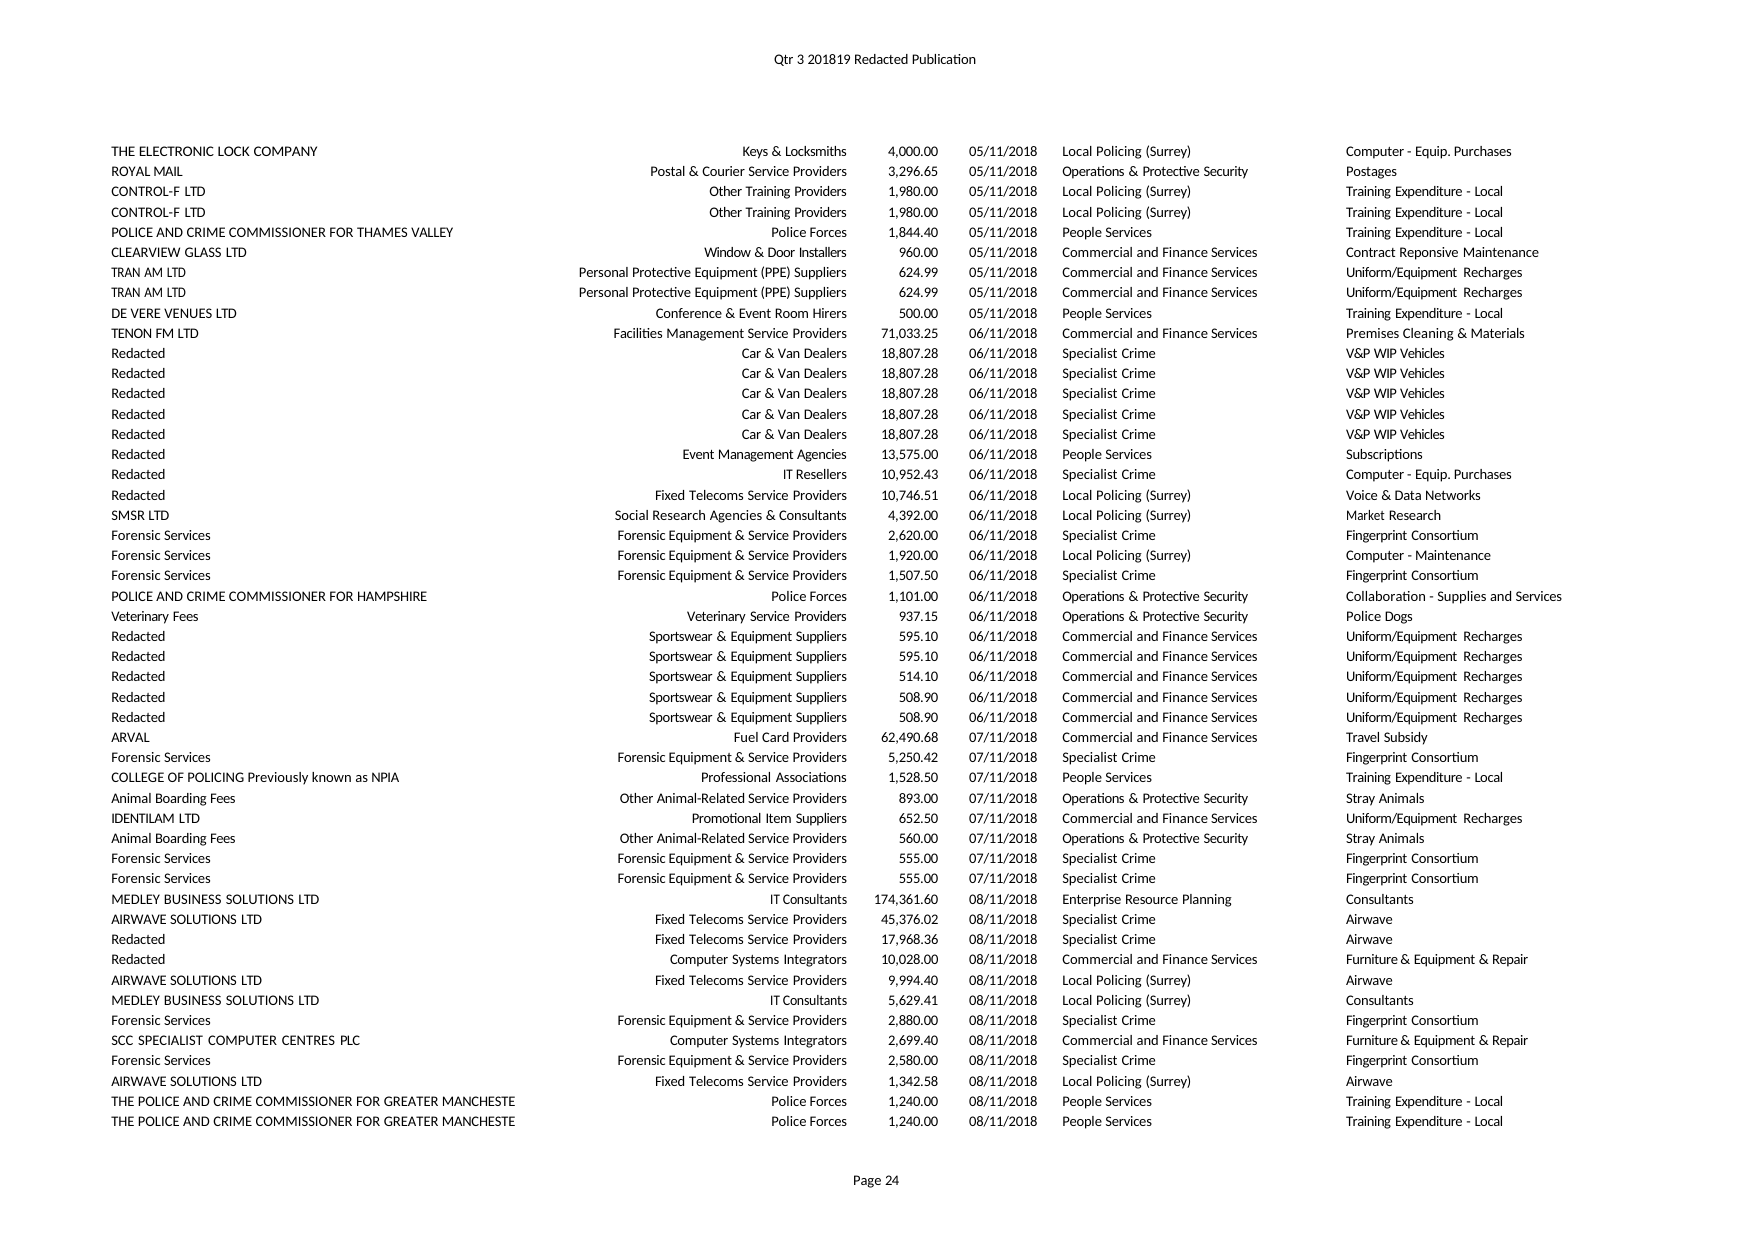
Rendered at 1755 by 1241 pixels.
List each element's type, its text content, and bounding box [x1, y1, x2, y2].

table_cell Specialist Crime [1050, 1051, 1304, 1071]
table_cell Police Forces [546, 223, 859, 243]
table_cell Fixed Telecoms Service Providers [546, 910, 859, 930]
table_cell Local Policing (Surrey) [1050, 546, 1304, 566]
table_cell Specialist Crime [1050, 1011, 1304, 1031]
table_cell 174,361.60 [859, 889, 953, 909]
table_cell 06/11/2018 [954, 364, 1050, 384]
table_cell 05/11/2018 [954, 223, 1050, 243]
table_cell TRAN AM LTD [106, 283, 546, 303]
table_cell Redacted [106, 930, 546, 950]
table_cell 595.10 [859, 647, 953, 667]
table_cell Voice & Data Networks [1304, 485, 1569, 505]
table_cell Forensic Equipment & Service Providers [546, 849, 859, 869]
table_cell Subscriptions [1304, 445, 1569, 465]
table_header THE ELECTRONIC LOCK COMPANY [106, 143, 546, 162]
table_cell Training Expenditure - Local [1304, 1091, 1569, 1112]
table_cell Commercial and Finance Services [1050, 950, 1304, 970]
table_cell Local Policing (Surrey) [1050, 970, 1304, 990]
table_cell Airwave [1304, 910, 1569, 930]
table_cell Car & Van Dealers [546, 384, 859, 404]
table_cell CONTROL-F LTD [106, 182, 546, 202]
table_cell Commercial and Finance Services [1050, 263, 1304, 283]
table_cell 960.00 [859, 243, 953, 263]
table_cell 08/11/2018 [954, 889, 1050, 909]
table_cell Airwave [1304, 970, 1569, 990]
table_cell 06/11/2018 [954, 566, 1050, 586]
table_cell Specialist Crime [1050, 566, 1304, 586]
table_cell Commercial and Finance Services [1050, 1031, 1304, 1051]
table_cell Police Dogs [1304, 606, 1569, 627]
table_cell 555.00 [859, 869, 953, 889]
table_cell Car & Van Dealers [546, 404, 859, 424]
table_cell Uniform/Equipment Recharges [1304, 647, 1569, 667]
table_cell Commercial and Finance Services [1050, 324, 1304, 344]
table_cell Sportswear & Equipment Suppliers [546, 687, 859, 707]
table_cell POLICE AND CRIME COMMISSIONER FOR THAMES VALLEY [106, 223, 546, 243]
table_cell 3,296.65 [859, 162, 953, 182]
table_header 4,000.00 [859, 143, 953, 162]
table_cell Forensic Equipment & Service Providers [546, 1011, 859, 1031]
table_cell SCC SPECIALIST COMPUTER CENTRES PLC [106, 1031, 546, 1051]
table_cell Computer Systems Integrators [546, 1031, 859, 1051]
table_cell Local Policing (Surrey) [1050, 202, 1304, 222]
table_cell THE POLICE AND CRIME COMMISSIONER FOR GREATER MANCHESTE [106, 1112, 546, 1132]
table_cell Forensic Services [106, 1011, 546, 1031]
table_cell Specialist Crime [1050, 384, 1304, 404]
table_cell 06/11/2018 [954, 425, 1050, 445]
table_cell Specialist Crime [1050, 526, 1304, 546]
table_cell People Services [1050, 445, 1304, 465]
table_cell 62,490.68 [859, 728, 953, 748]
table_cell 08/11/2018 [954, 1112, 1050, 1132]
table_cell Redacted [106, 485, 546, 505]
table_cell 1,980.00 [859, 182, 953, 202]
table_cell 06/11/2018 [954, 667, 1050, 687]
table_cell Operations & Protective Security [1050, 586, 1304, 606]
table_header Keys & Locksmiths [546, 143, 859, 162]
table_cell CLEARVIEW GLASS LTD [106, 243, 546, 263]
table_cell Fingerprint Consortium [1304, 526, 1569, 546]
table_cell 05/11/2018 [954, 263, 1050, 283]
table_cell 500.00 [859, 303, 953, 323]
table_cell Training Expenditure - Local [1304, 223, 1569, 243]
table_cell People Services [1050, 1091, 1304, 1112]
table_cell Operations & Protective Security [1050, 162, 1304, 182]
table_cell 5,250.42 [859, 748, 953, 768]
table_header Local Policing (Surrey) [1050, 143, 1304, 162]
table_cell Airwave [1304, 1071, 1569, 1091]
table_cell 07/11/2018 [954, 869, 1050, 889]
table_cell Specialist Crime [1050, 869, 1304, 889]
table_cell 937.15 [859, 606, 953, 627]
table_cell 07/11/2018 [954, 788, 1050, 808]
table_cell POLICE AND CRIME COMMISSIONER FOR HAMPSHIRE [106, 586, 546, 606]
table_cell Forensic Equipment & Service Providers [546, 748, 859, 768]
table_cell 08/11/2018 [954, 1011, 1050, 1031]
table_cell Uniform/Equipment Recharges [1304, 708, 1569, 728]
table_cell Training Expenditure - Local [1304, 768, 1569, 788]
table_cell 07/11/2018 [954, 748, 1050, 768]
table_cell Commercial and Finance Services [1050, 243, 1304, 263]
table_cell Fingerprint Consortium [1304, 566, 1569, 586]
table_cell 07/11/2018 [954, 849, 1050, 869]
table_cell Fixed Telecoms Service Providers [546, 930, 859, 950]
table_cell Redacted [106, 465, 546, 485]
table_cell Training Expenditure - Local [1304, 303, 1569, 323]
table_cell 05/11/2018 [954, 283, 1050, 303]
table_cell Conference & Event Room Hirers [546, 303, 859, 323]
table_cell 18,807.28 [859, 384, 953, 404]
table_cell 4,392.00 [859, 505, 953, 526]
table_cell Forensic Equipment & Service Providers [546, 869, 859, 889]
table_cell Consultants [1304, 889, 1569, 909]
table_cell 06/11/2018 [954, 404, 1050, 424]
table_cell 10,028.00 [859, 950, 953, 970]
table_cell Postal & Courier Service Providers [546, 162, 859, 182]
table_cell Other Training Providers [546, 182, 859, 202]
table_cell Specialist Crime [1050, 748, 1304, 768]
table_cell 07/11/2018 [954, 809, 1050, 829]
table_cell Uniform/Equipment Recharges [1304, 687, 1569, 707]
table_cell Promotional Item Suppliers [546, 809, 859, 829]
table_cell 10,746.51 [859, 485, 953, 505]
table_cell Local Policing (Surrey) [1050, 990, 1304, 1011]
table_cell 06/11/2018 [954, 344, 1050, 364]
table_cell Forensic Services [106, 1051, 546, 1071]
table_cell Redacted [106, 425, 546, 445]
table_cell Fingerprint Consortium [1304, 849, 1569, 869]
table_cell Animal Boarding Fees [106, 829, 546, 849]
table_cell Sportswear & Equipment Suppliers [546, 627, 859, 647]
table_cell Professional Associations [546, 768, 859, 788]
table_cell Operations & Protective Security [1050, 829, 1304, 849]
table_cell Fingerprint Consortium [1304, 1011, 1569, 1031]
table_cell 1,101.00 [859, 586, 953, 606]
table_cell Forensic Services [106, 849, 546, 869]
table_cell Police Forces [546, 586, 859, 606]
table_cell Specialist Crime [1050, 849, 1304, 869]
table_cell Car & Van Dealers [546, 344, 859, 364]
table_cell 17,968.36 [859, 930, 953, 950]
table_cell 1,507.50 [859, 566, 953, 586]
table_cell Enterprise Resource Planning [1050, 889, 1304, 909]
table_cell AIRWAVE SOLUTIONS LTD [106, 970, 546, 990]
table_cell 508.90 [859, 687, 953, 707]
table_cell ROYAL MAIL [106, 162, 546, 182]
table_cell Collaboration - Supplies and Services [1304, 586, 1569, 606]
table_cell 893.00 [859, 788, 953, 808]
table_cell Redacted [106, 364, 546, 384]
table_cell Commercial and Finance Services [1050, 647, 1304, 667]
table_cell 595.10 [859, 627, 953, 647]
table_cell Police Forces [546, 1091, 859, 1112]
table_cell Uniform/Equipment Recharges [1304, 263, 1569, 283]
table_cell Computer - Maintenance [1304, 546, 1569, 566]
table_cell Commercial and Finance Services [1050, 809, 1304, 829]
table_cell Fingerprint Consortium [1304, 869, 1569, 889]
table_cell 05/11/2018 [954, 303, 1050, 323]
table_cell MEDLEY BUSINESS SOLUTIONS LTD [106, 990, 546, 1011]
table_cell 514.10 [859, 667, 953, 687]
table_cell Commercial and Finance Services [1050, 667, 1304, 687]
table_cell 06/11/2018 [954, 627, 1050, 647]
table_cell 08/11/2018 [954, 1051, 1050, 1071]
table_cell Forensic Equipment & Service Providers [546, 566, 859, 586]
table_cell Uniform/Equipment Recharges [1304, 627, 1569, 647]
table_cell 71,033.25 [859, 324, 953, 344]
table_cell Uniform/Equipment Recharges [1304, 667, 1569, 687]
table_cell AIRWAVE SOLUTIONS LTD [106, 1071, 546, 1091]
table_cell Other Training Providers [546, 202, 859, 222]
table_cell 560.00 [859, 829, 953, 849]
table_cell 18,807.28 [859, 364, 953, 384]
table_cell Specialist Crime [1050, 344, 1304, 364]
table_cell 18,807.28 [859, 404, 953, 424]
table_header 05/11/2018 [954, 143, 1050, 162]
table_cell 1,844.40 [859, 223, 953, 243]
table_cell 08/11/2018 [954, 930, 1050, 950]
table_cell 45,376.02 [859, 910, 953, 930]
table_cell Local Policing (Surrey) [1050, 1071, 1304, 1091]
table_cell Commercial and Finance Services [1050, 708, 1304, 728]
table_cell Fixed Telecoms Service Providers [546, 1071, 859, 1091]
table_cell Sportswear & Equipment Suppliers [546, 647, 859, 667]
table_cell IT Resellers [546, 465, 859, 485]
table_cell Car & Van Dealers [546, 425, 859, 445]
table_cell Stray Animals [1304, 788, 1569, 808]
table_cell Furniture & Equipment & Repair [1304, 1031, 1569, 1051]
table_cell Redacted [106, 384, 546, 404]
table_cell 9,994.40 [859, 970, 953, 990]
table_cell 06/11/2018 [954, 606, 1050, 627]
table_cell 05/11/2018 [954, 162, 1050, 182]
table_cell Specialist Crime [1050, 404, 1304, 424]
table_cell 06/11/2018 [954, 647, 1050, 667]
table_cell 07/11/2018 [954, 829, 1050, 849]
table_cell SMSR LTD [106, 505, 546, 526]
table_cell 2,620.00 [859, 526, 953, 546]
table_cell Training Expenditure - Local [1304, 202, 1569, 222]
table_cell Redacted [106, 445, 546, 465]
table_cell 10,952.43 [859, 465, 953, 485]
table_cell IDENTILAM LTD [106, 809, 546, 829]
table_cell 1,342.58 [859, 1071, 953, 1091]
table_cell 05/11/2018 [954, 202, 1050, 222]
table_cell Redacted [106, 950, 546, 970]
table_cell People Services [1050, 768, 1304, 788]
table_cell Redacted [106, 708, 546, 728]
table_cell Fixed Telecoms Service Providers [546, 485, 859, 505]
table_cell Forensic Equipment & Service Providers [546, 526, 859, 546]
table_cell Redacted [106, 687, 546, 707]
table_cell 06/11/2018 [954, 465, 1050, 485]
table_cell Sportswear & Equipment Suppliers [546, 667, 859, 687]
table_cell 06/11/2018 [954, 708, 1050, 728]
table_cell 07/11/2018 [954, 768, 1050, 788]
table_cell Postages [1304, 162, 1569, 182]
table_cell 652.50 [859, 809, 953, 829]
table_cell 08/11/2018 [954, 1071, 1050, 1091]
table_cell 624.99 [859, 263, 953, 283]
table_cell 08/11/2018 [954, 970, 1050, 990]
table_cell Training Expenditure - Local [1304, 1112, 1569, 1132]
table_cell Commercial and Finance Services [1050, 728, 1304, 748]
table_cell Window & Door Installers [546, 243, 859, 263]
table_cell Uniform/Equipment Recharges [1304, 283, 1569, 303]
table_cell 508.90 [859, 708, 953, 728]
table_cell COLLEGE OF POLICING Previously known as NPIA [106, 768, 546, 788]
table_cell AIRWAVE SOLUTIONS LTD [106, 910, 546, 930]
table_cell 1,980.00 [859, 202, 953, 222]
table_cell CONTROL-F LTD [106, 202, 546, 222]
table_cell 1,528.50 [859, 768, 953, 788]
table_cell 13,575.00 [859, 445, 953, 465]
table_cell 1,240.00 [859, 1112, 953, 1132]
table_cell 5,629.41 [859, 990, 953, 1011]
table_cell Commercial and Finance Services [1050, 283, 1304, 303]
table_cell 18,807.28 [859, 344, 953, 364]
table_cell Facilities Management Service Providers [546, 324, 859, 344]
table_cell Forensic Equipment & Service Providers [546, 546, 859, 566]
table_cell Car & Van Dealers [546, 364, 859, 384]
table_cell Training Expenditure - Local [1304, 182, 1569, 202]
table_cell 08/11/2018 [954, 990, 1050, 1011]
table_cell 06/11/2018 [954, 324, 1050, 344]
table_cell Market Research [1304, 505, 1569, 526]
table_cell Furniture & Equipment & Repair [1304, 950, 1569, 970]
table_cell 18,807.28 [859, 425, 953, 445]
table_cell Specialist Crime [1050, 364, 1304, 384]
table_cell Fuel Card Providers [546, 728, 859, 748]
table_cell Operations & Protective Security [1050, 606, 1304, 627]
table_cell 2,699.40 [859, 1031, 953, 1051]
table_cell Specialist Crime [1050, 465, 1304, 485]
table_cell Forensic Services [106, 566, 546, 586]
table_cell 624.99 [859, 283, 953, 303]
table_cell Specialist Crime [1050, 425, 1304, 445]
table_cell People Services [1050, 223, 1304, 243]
table_cell 08/11/2018 [954, 950, 1050, 970]
table_cell IT Consultants [546, 889, 859, 909]
table_cell DE VERE VENUES LTD [106, 303, 546, 323]
table_cell TENON FM LTD [106, 324, 546, 344]
table_cell 07/11/2018 [954, 728, 1050, 748]
table_cell 08/11/2018 [954, 1091, 1050, 1112]
table_cell Local Policing (Surrey) [1050, 182, 1304, 202]
table_cell 06/11/2018 [954, 485, 1050, 505]
table_cell TRAN AM LTD [106, 263, 546, 283]
table_cell 06/11/2018 [954, 384, 1050, 404]
table_cell 05/11/2018 [954, 243, 1050, 263]
table_cell Forensic Services [106, 526, 546, 546]
table_cell Other Animal-Related Service Providers [546, 788, 859, 808]
table_cell Forensic Services [106, 748, 546, 768]
table_cell Contract Reponsive Maintenance [1304, 243, 1569, 263]
table_cell 2,880.00 [859, 1011, 953, 1031]
table_cell Uniform/Equipment Recharges [1304, 809, 1569, 829]
table_cell Other Animal-Related Service Providers [546, 829, 859, 849]
table_cell 555.00 [859, 849, 953, 869]
table_cell 08/11/2018 [954, 910, 1050, 930]
table_cell V&P WIP Vehicles [1304, 425, 1569, 445]
table_cell V&P WIP Vehicles [1304, 364, 1569, 384]
table_cell Forensic Services [106, 869, 546, 889]
table_cell 06/11/2018 [954, 687, 1050, 707]
table_cell V&P WIP Vehicles [1304, 384, 1569, 404]
table_cell Fingerprint Consortium [1304, 1051, 1569, 1071]
table_header Computer - Equip. Purchases [1304, 143, 1569, 162]
table_cell 06/11/2018 [954, 546, 1050, 566]
table_cell People Services [1050, 1112, 1304, 1132]
table_cell Redacted [106, 344, 546, 364]
table_cell 08/11/2018 [954, 1031, 1050, 1051]
table_cell People Services [1050, 303, 1304, 323]
table_cell 05/11/2018 [954, 182, 1050, 202]
table_cell Redacted [106, 627, 546, 647]
table_cell Police Forces [546, 1112, 859, 1132]
table_cell Event Management Agencies [546, 445, 859, 465]
table_cell Redacted [106, 404, 546, 424]
table_cell Travel Subsidy [1304, 728, 1569, 748]
table_cell 1,920.00 [859, 546, 953, 566]
table_cell Consultants [1304, 990, 1569, 1011]
table_cell Operations & Protective Security [1050, 788, 1304, 808]
table_cell Personal Protective Equipment (PPE) Suppliers [546, 283, 859, 303]
table_cell 06/11/2018 [954, 505, 1050, 526]
table_cell 1,240.00 [859, 1091, 953, 1112]
table_cell ARVAL [106, 728, 546, 748]
table_cell IT Consultants [546, 990, 859, 1011]
table_cell Fixed Telecoms Service Providers [546, 970, 859, 990]
table_cell Premises Cleaning & Materials [1304, 324, 1569, 344]
table_cell Veterinary Service Providers [546, 606, 859, 627]
table_cell Social Research Agencies & Consultants [546, 505, 859, 526]
table_cell Sportswear & Equipment Suppliers [546, 708, 859, 728]
table_cell Local Policing (Surrey) [1050, 485, 1304, 505]
table_cell Fingerprint Consortium [1304, 748, 1569, 768]
table_cell Redacted [106, 647, 546, 667]
table_cell 2,580.00 [859, 1051, 953, 1071]
table_cell 06/11/2018 [954, 586, 1050, 606]
table_cell Personal Protective Equipment (PPE) Suppliers [546, 263, 859, 283]
table_cell Veterinary Fees [106, 606, 546, 627]
table_cell Animal Boarding Fees [106, 788, 546, 808]
table_cell V&P WIP Vehicles [1304, 404, 1569, 424]
table_cell Commercial and Finance Services [1050, 687, 1304, 707]
table_cell MEDLEY BUSINESS SOLUTIONS LTD [106, 889, 546, 909]
table_cell V&P WIP Vehicles [1304, 344, 1569, 364]
table_cell Computer Systems Integrators [546, 950, 859, 970]
table_cell Airwave [1304, 930, 1569, 950]
table_cell Forensic Services [106, 546, 546, 566]
table_cell THE POLICE AND CRIME COMMISSIONER FOR GREATER MANCHESTE [106, 1091, 546, 1112]
table_cell Local Policing (Surrey) [1050, 505, 1304, 526]
table_cell Computer - Equip. Purchases [1304, 465, 1569, 485]
table_cell Commercial and Finance Services [1050, 627, 1304, 647]
table_cell Redacted [106, 667, 546, 687]
table_cell Specialist Crime [1050, 910, 1304, 930]
table_cell Forensic Equipment & Service Providers [546, 1051, 859, 1071]
table_cell Stray Animals [1304, 829, 1569, 849]
table_cell 06/11/2018 [954, 526, 1050, 546]
table_cell Specialist Crime [1050, 930, 1304, 950]
table_cell 06/11/2018 [954, 445, 1050, 465]
